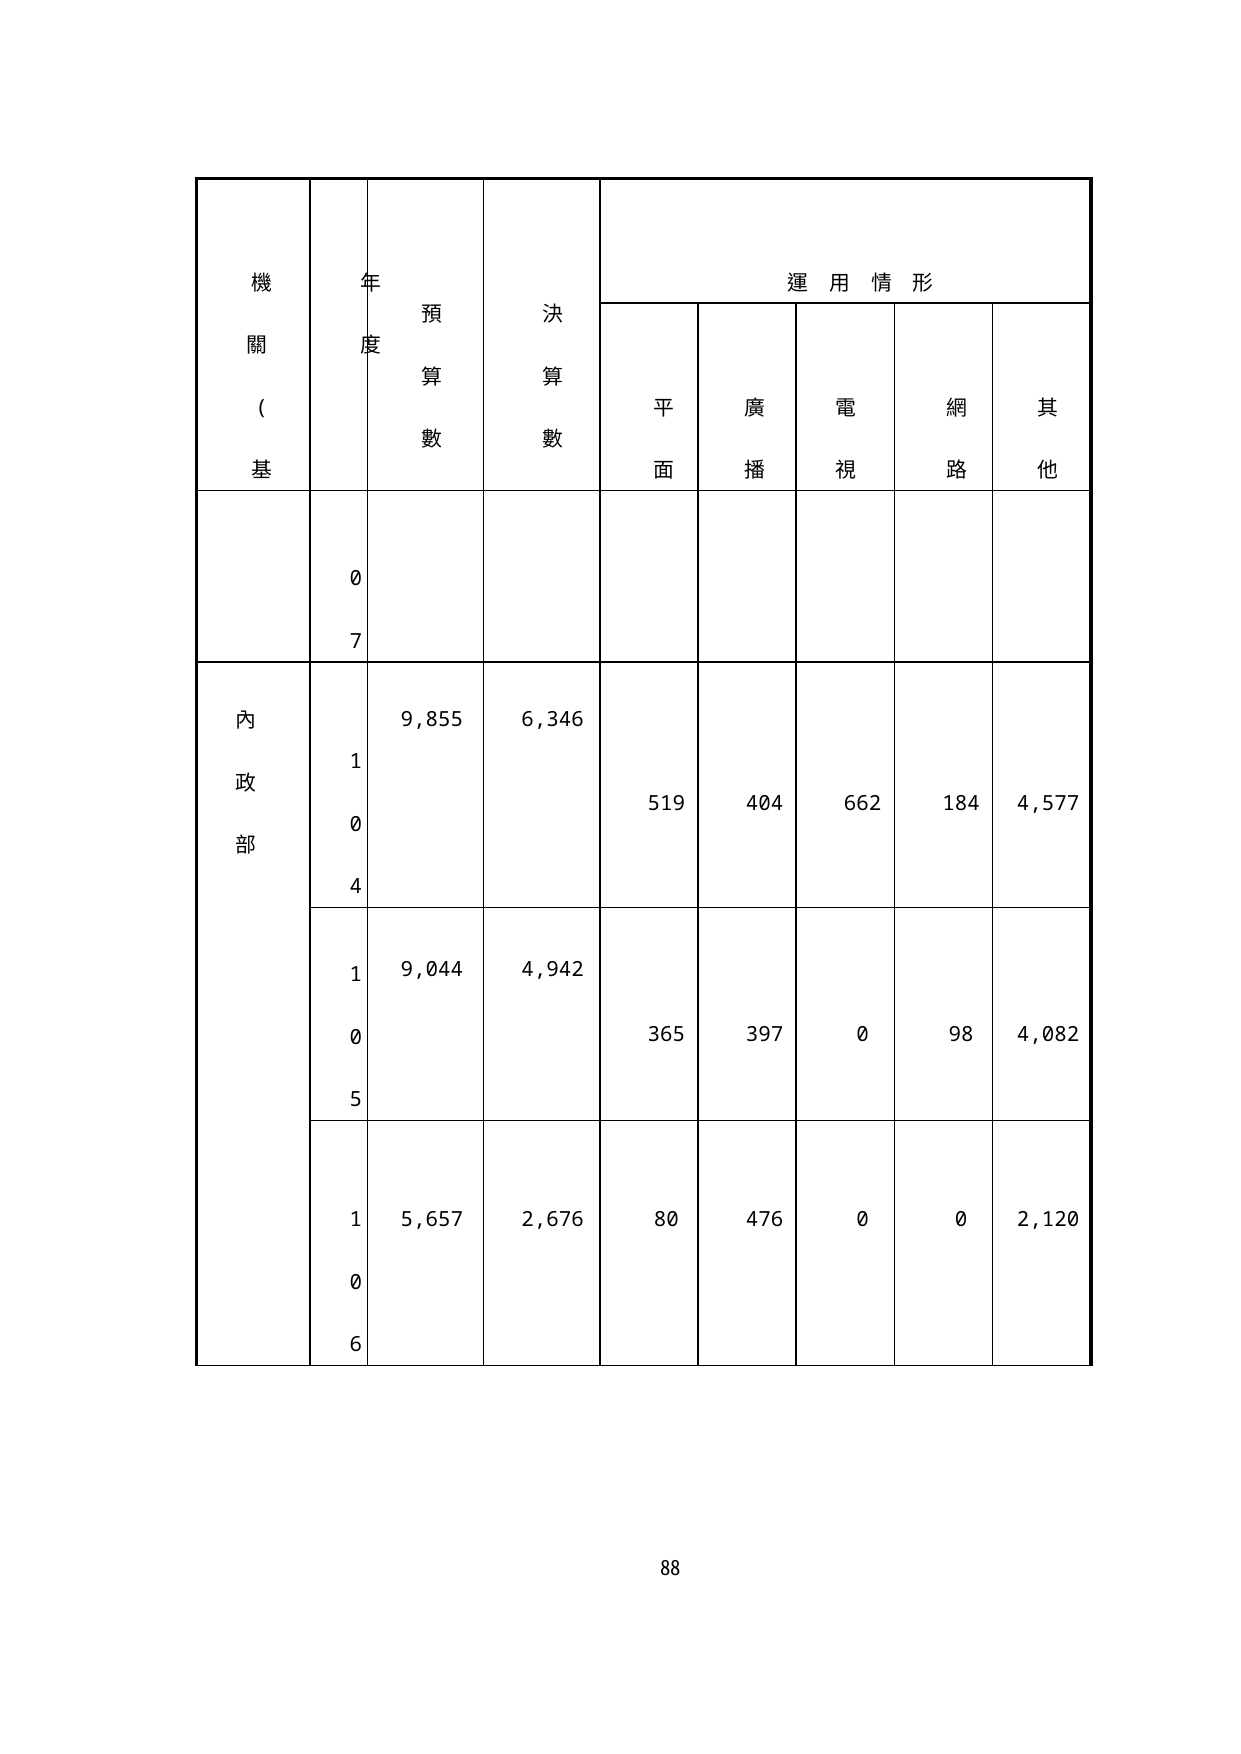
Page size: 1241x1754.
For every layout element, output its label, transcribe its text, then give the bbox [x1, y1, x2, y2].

table_cell [198, 491, 309, 661]
table_cell 519 [601, 663, 697, 907]
table_cell 9,855 [368, 663, 483, 907]
table_cell 2,120 [993, 1121, 1089, 1365]
table_cell 6,346 [484, 663, 599, 907]
table_cell 2,676 [484, 1121, 599, 1365]
table_cell 397 [699, 908, 795, 1119]
table_cell - [484, 491, 599, 661]
table_cell 104 [311, 663, 367, 907]
table_cell - [601, 491, 697, 661]
table_cell 07 [311, 491, 367, 661]
table_cell - [993, 491, 1089, 661]
table_cell 184 [895, 663, 992, 907]
table_cell 平面 [601, 304, 697, 490]
table_cell 662 [797, 663, 894, 907]
table_cell 網路 [895, 304, 992, 490]
table_cell 0 [797, 1121, 894, 1365]
table_cell 404 [699, 663, 795, 907]
table_cell 476 [699, 1121, 795, 1365]
table_cell 4,577 [993, 663, 1089, 907]
table_header 預算數 [368, 180, 483, 490]
table_cell 0 [895, 1121, 992, 1365]
table_header 機關(基金)名稱 [198, 180, 309, 490]
table_cell 5,657 [368, 1121, 483, 1365]
table_header 年度 [311, 180, 367, 490]
table_header 運用情形 [601, 180, 1089, 302]
table_cell 4,942 [484, 908, 599, 1119]
table_cell - [797, 491, 894, 661]
table_cell 9,044 [368, 908, 483, 1119]
table_cell [368, 491, 483, 661]
table_cell 105 [311, 908, 367, 1119]
table_header 決算數 [484, 180, 599, 490]
table_cell 電視 [797, 304, 894, 490]
table_cell 365 [601, 908, 697, 1119]
table_cell - [699, 491, 795, 661]
table_cell 其他 [993, 304, 1089, 490]
table_cell 廣播 [699, 304, 795, 490]
table_cell 4,082 [993, 908, 1089, 1119]
table_cell - [895, 491, 992, 661]
table_cell 80 [601, 1121, 697, 1365]
table_cell 內政部 [198, 663, 309, 1365]
table_cell 98 [895, 908, 992, 1119]
table_cell 106 [311, 1121, 367, 1365]
table_cell 0 [797, 908, 894, 1119]
